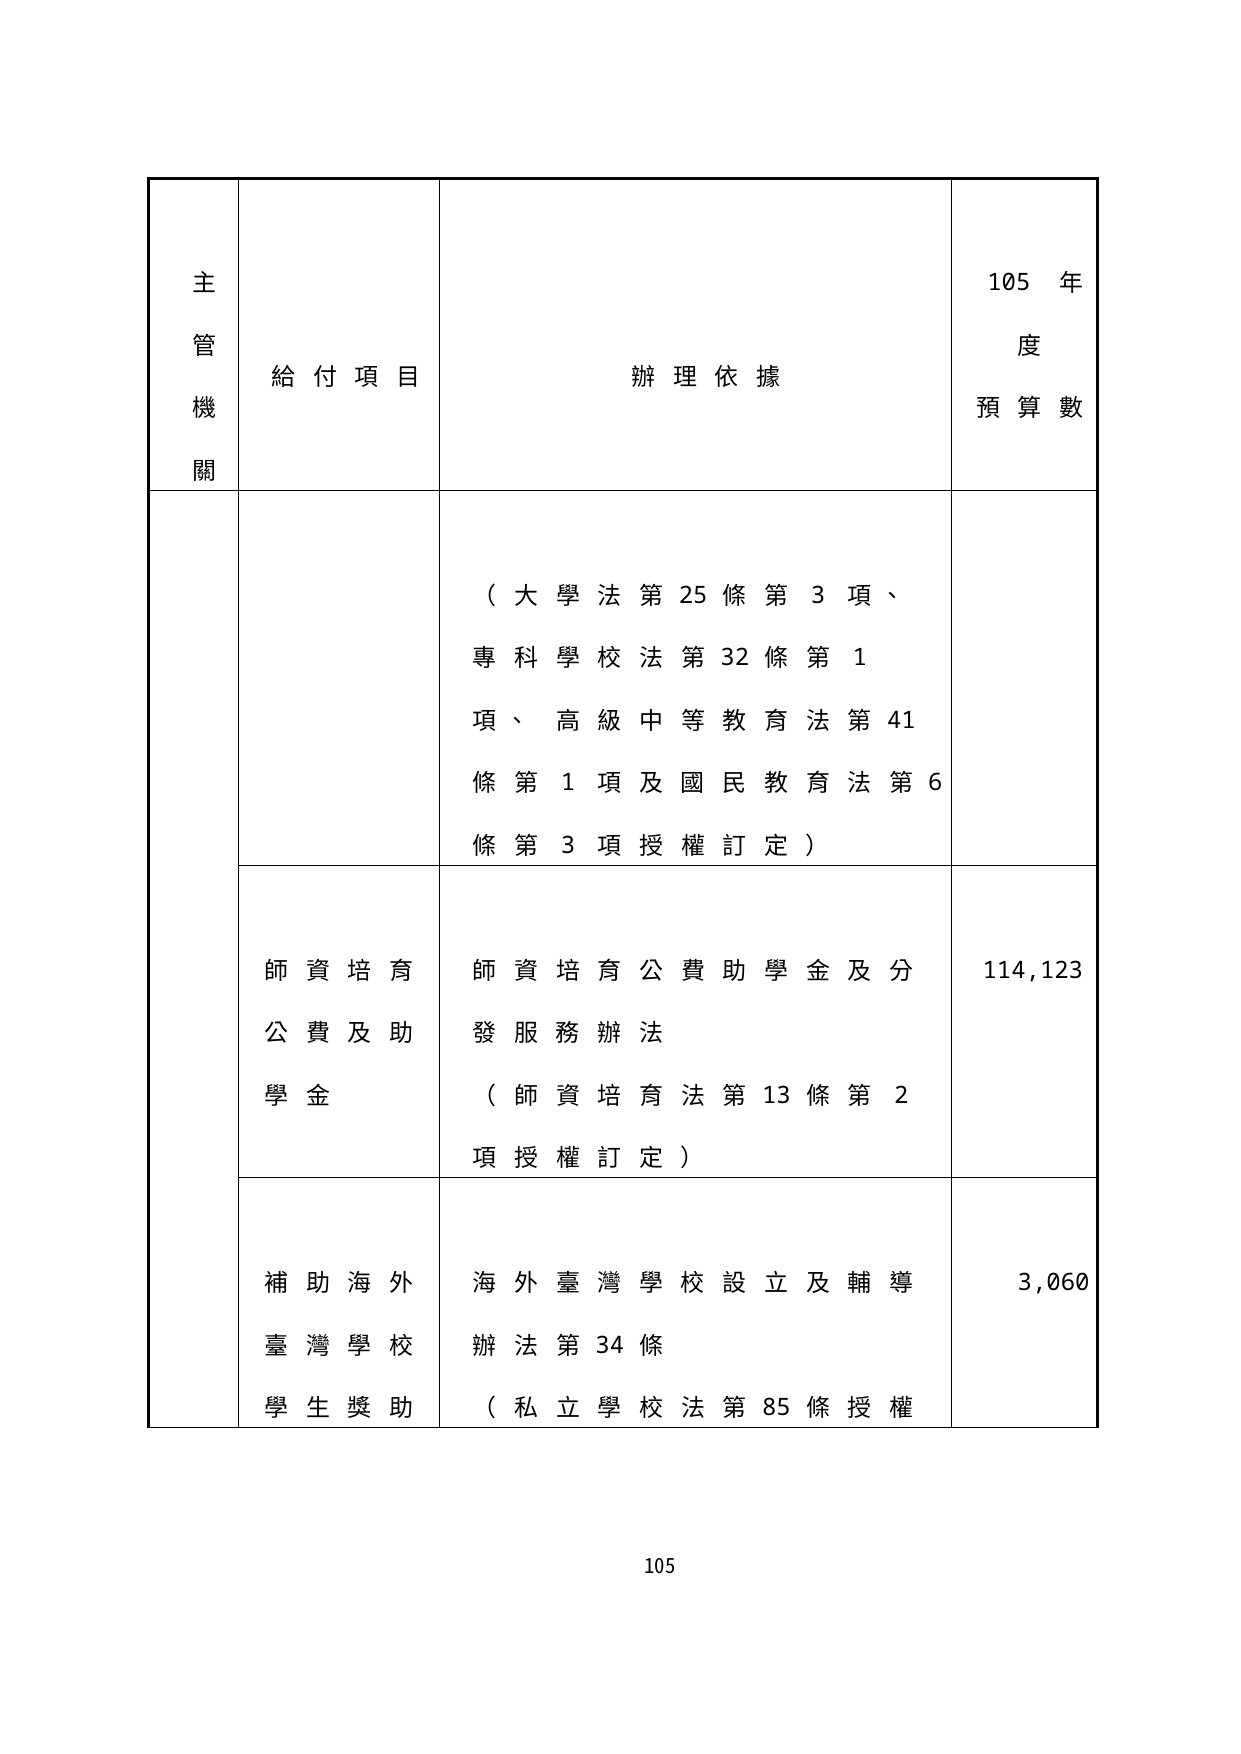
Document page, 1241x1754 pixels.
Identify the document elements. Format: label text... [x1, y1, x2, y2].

table_cell 3,060 [952, 1178, 1096, 1427]
table_cell 海外臺灣學校設立及輔導辦法第34條 （私立學校法第85條授權 [440, 1178, 951, 1427]
table_header 105年度 預算數 [952, 180, 1096, 490]
table_cell 師資培育公費助學金及分發服務辦法 （師資培育法第13條第2項授權訂定） [440, 866, 951, 1177]
table_cell 補助海外臺灣學校學生獎助 [239, 1178, 439, 1427]
table_cell （大學法第25條第3項、專科學校法第32條第1項、高級中等教育法第41條第1項及國民教育法第6條第3項授權訂定） [440, 491, 951, 865]
table_cell [239, 491, 439, 865]
table_cell 斯 [150, 491, 238, 1427]
table_cell [952, 491, 1096, 865]
table_cell 114,123 [952, 866, 1096, 1177]
table_header 主管 機關 [150, 180, 238, 490]
table_header 辦理依據 [440, 180, 951, 490]
table_header 給付項目 [239, 180, 439, 490]
table_cell 師資培育公費及助學金 [239, 866, 439, 1177]
